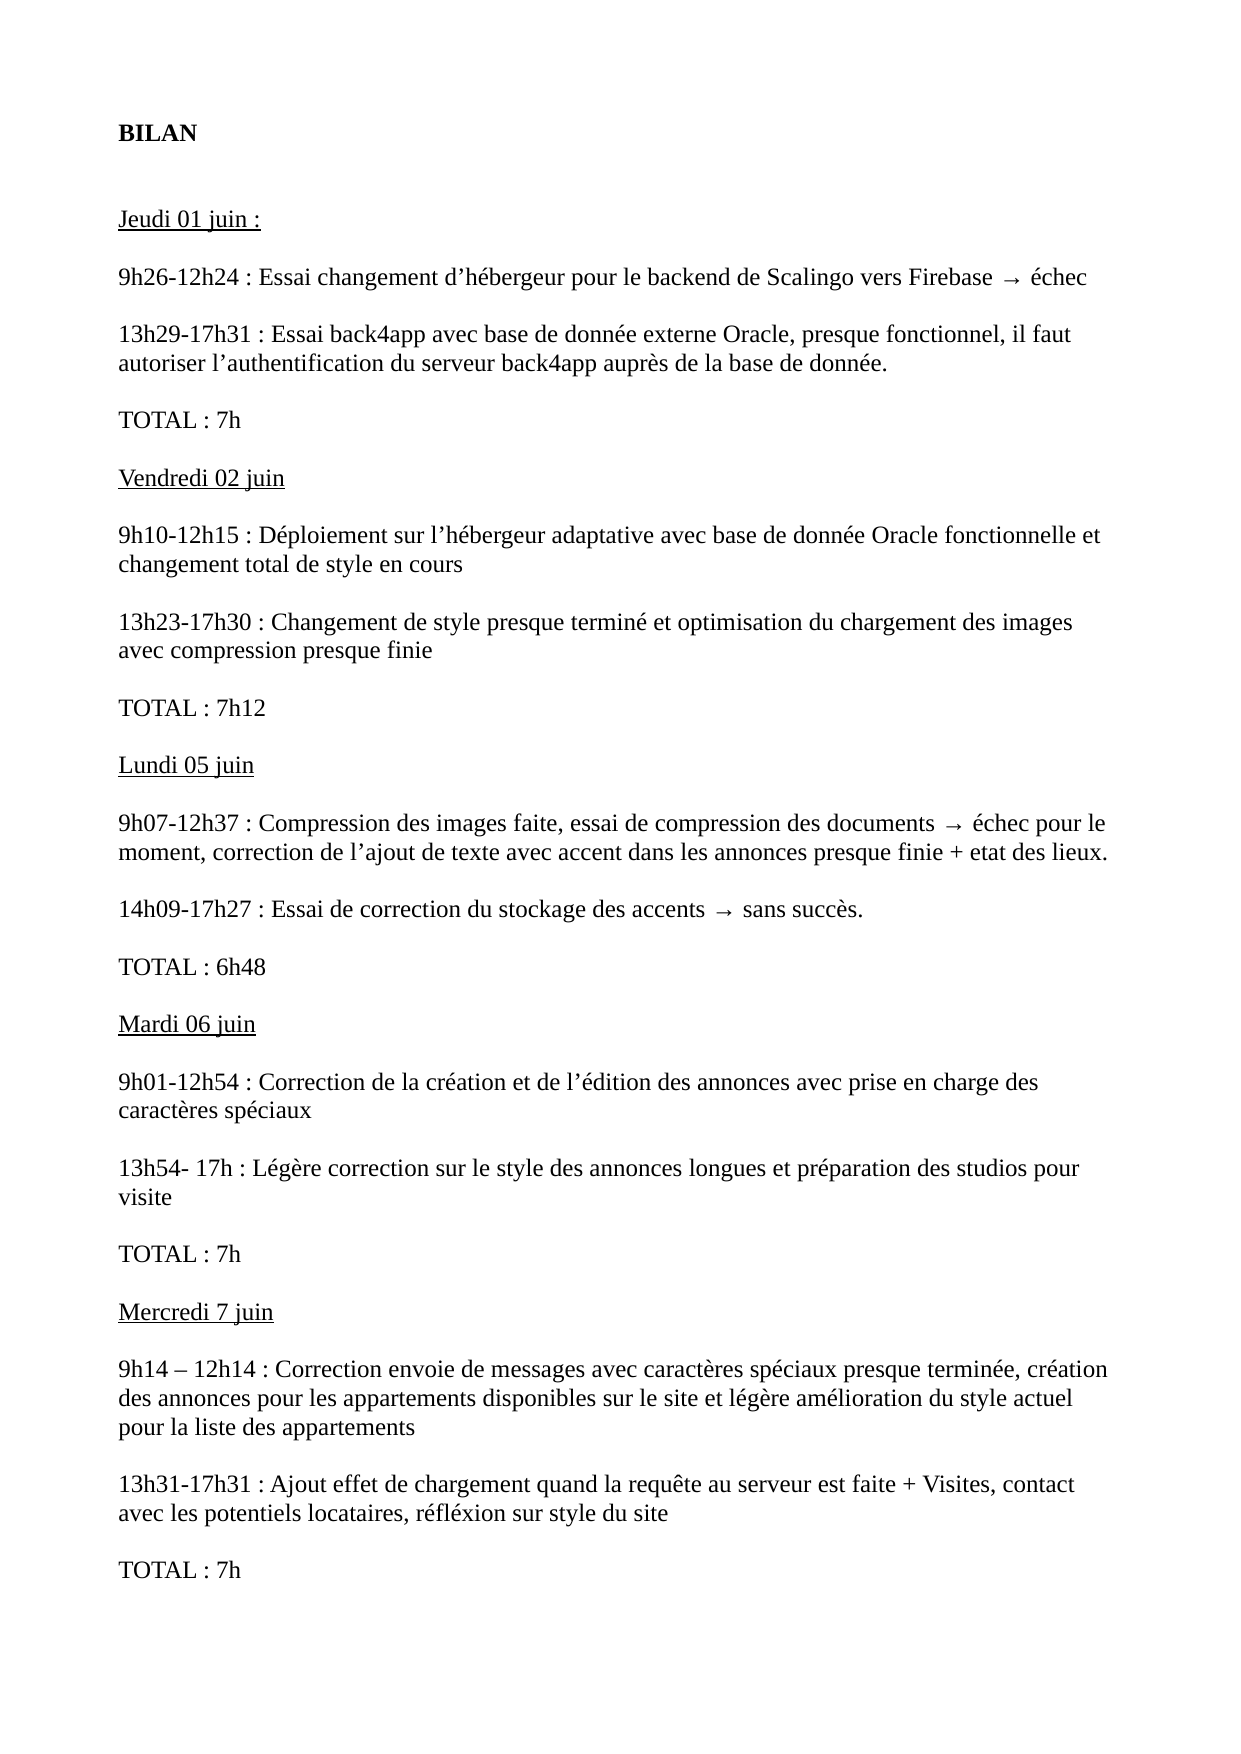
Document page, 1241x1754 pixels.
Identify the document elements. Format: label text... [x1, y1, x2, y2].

text 9h01-12h54 : Correction de la création et de l’édition des annonces avec prise en charge des caractères spéciaux [118, 1067, 1122, 1124]
text Mercredi 7 juin [118, 1297, 1122, 1326]
text 9h07-12h37 : Compression des images faite, essai de compression des documents → échec pour le moment, correction de l’ajout de texte avec accent dans les annonces presque finie + etat des lieux. [118, 808, 1122, 866]
text TOTAL : 7h [118, 1239, 1122, 1268]
text 14h09-17h27 : Essai de correction du stockage des accents → sans succès. [118, 894, 1122, 923]
text TOTAL : 6h48 [118, 952, 1122, 981]
text Lundi 05 juin [118, 751, 1122, 779]
text 13h29-17h31 : Essai back4app avec base de donnée externe Oracle, presque fonctionnel, il faut autoriser l’authentification du serveur back4app auprès de la base de donnée. [118, 319, 1122, 377]
text 9h10-12h15 : Déploiement sur l’hébergeur adaptative avec base de donnée Oracle fonctionnelle et changement total de style en cours [118, 521, 1122, 578]
text Jeudi 01 juin : [118, 204, 1122, 233]
text Mardi 06 juin [118, 1009, 1122, 1038]
text 13h54- 17h : Légère correction sur le style des annonces longues et préparation des studios pour visite [118, 1153, 1122, 1211]
text TOTAL : 7h [118, 406, 1122, 434]
text Vendredi 02 juin [118, 463, 1122, 492]
text 13h23-17h30 : Changement de style presque terminé et optimisation du chargement des images avec compression presque finie [118, 607, 1122, 664]
text TOTAL : 7h12 [118, 693, 1122, 722]
text 9h26-12h24 : Essai changement d’hébergeur pour le backend de Scalingo vers Firebase → échec [118, 262, 1122, 291]
text 9h14 – 12h14 : Correction envoie de messages avec caractères spéciaux presque terminée, création des annonces pour les appartements disponibles sur le site et légère amélioration du style actuel pour la liste des appartements [118, 1354, 1122, 1441]
text 13h31-17h31 : Ajout effet de chargement quand la requête au serveur est faite + Visites, contact avec les potentiels locataires, réfléxion sur style du site [118, 1469, 1122, 1527]
text BILAN [118, 118, 1122, 147]
text TOTAL : 7h [118, 1556, 1122, 1584]
